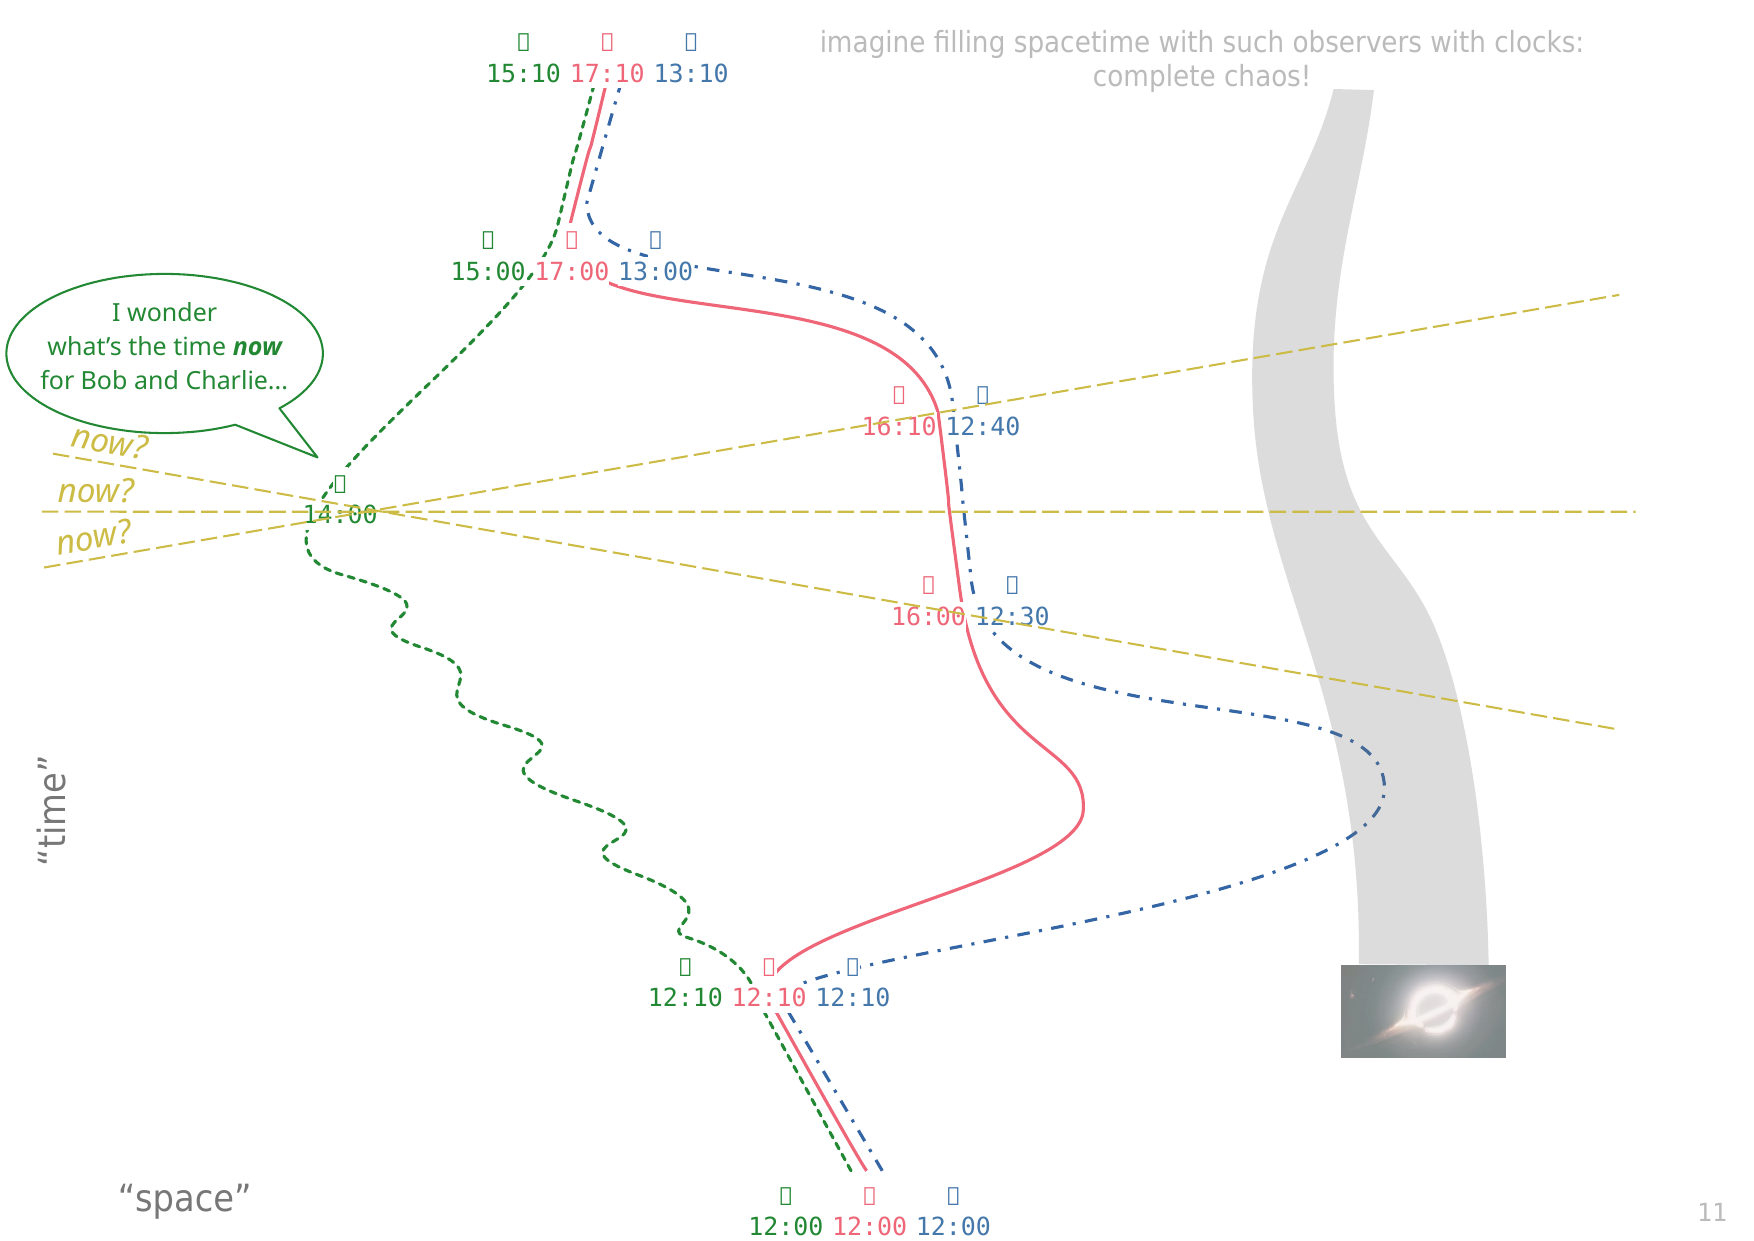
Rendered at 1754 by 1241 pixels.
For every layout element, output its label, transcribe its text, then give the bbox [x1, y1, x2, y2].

text_box  12:30 [960, 560, 1065, 631]
text_box  12:10 [633, 942, 716, 1012]
text_box  12:00 [733, 1170, 817, 1241]
text_box  14:00 [287, 459, 393, 529]
text_box I wonder what’s the time now for Bob and Charlie... [6, 273, 323, 458]
text_box “time” [23, 740, 82, 881]
text_box  12:10 [716, 942, 800, 1012]
text_box  15:00 [435, 215, 519, 286]
text_box  16:10 [846, 370, 930, 441]
text_box  12:00 [817, 1170, 901, 1241]
text_box  12:40 [930, 370, 1036, 441]
text_box  17:10 [555, 17, 638, 88]
text_box  13:00 [603, 215, 709, 286]
text_box  17:00 [519, 215, 603, 286]
text_box [1252, 102, 1489, 965]
text_box  15:10 [471, 17, 555, 88]
text_box  12:10 [800, 942, 906, 1012]
text_box  13:10 [638, 17, 744, 88]
text_box “space” [103, 1169, 267, 1228]
picture [1341, 965, 1506, 1059]
text_box  12:00 [901, 1170, 1006, 1241]
text_box  16:00 [876, 560, 960, 631]
text_box imagine filling spacetime with such observers with clocks: complete chaos! [804, 17, 1600, 102]
